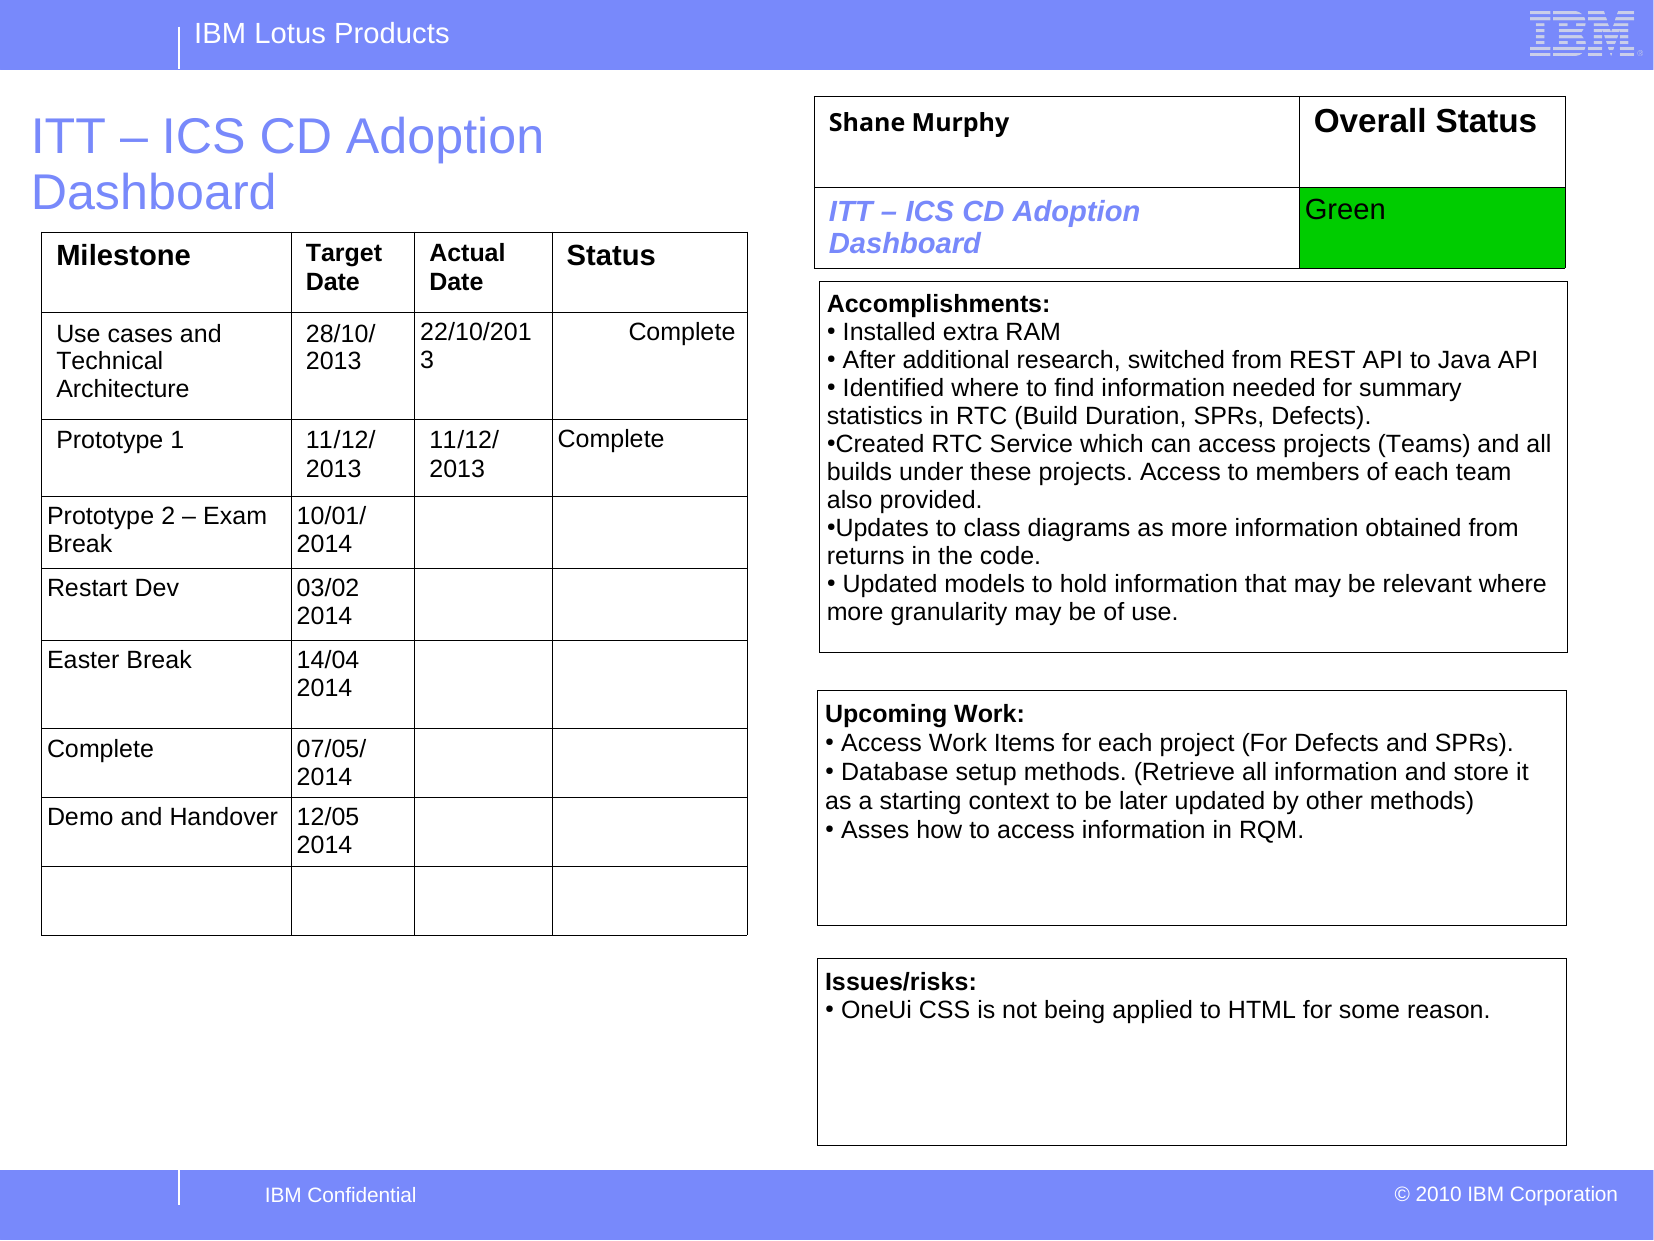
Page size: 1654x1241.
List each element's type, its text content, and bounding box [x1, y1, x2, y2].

table_cell 22/10/2013 [415, 313, 552, 419]
table_cell [415, 497, 552, 568]
table_cell [415, 729, 552, 797]
table_cell Prototype 1 [42, 420, 291, 496]
table_cell [553, 641, 747, 728]
table_header Shane Murphy [815, 97, 1299, 187]
table_cell [415, 798, 552, 866]
table_cell 10/01/ 2014 [292, 497, 414, 568]
table_cell [553, 798, 747, 866]
table_cell Use cases and Technical Architecture [42, 313, 291, 419]
table_header Status [553, 233, 747, 312]
table_cell 12/05 2014 [292, 798, 414, 866]
table_cell 03/02 2014 [292, 569, 414, 640]
table_cell [292, 867, 414, 935]
table_cell Easter Break [42, 641, 291, 728]
table_header Milestone [42, 233, 291, 312]
table_cell [553, 497, 747, 568]
table_cell [415, 867, 552, 935]
table_cell [415, 641, 552, 728]
table_cell Complete [42, 729, 291, 797]
table_header Target Date [292, 233, 414, 312]
table_cell [553, 569, 747, 640]
table_cell [553, 867, 747, 935]
text_box ITT – ICS CD Adoption Dashboard [15, 100, 750, 151]
text_box Upcoming Work: Access Work Items for each project (For Defects and SPRs). Database setup methods. (Retrieve all information and store it as a starting context to be later updated by other methods) Asses how to access information in RQM. [817, 690, 1567, 926]
table_cell Green [1300, 188, 1565, 268]
table_cell ITT – ICS CD Adoption Dashboard [815, 188, 1299, 268]
text_box Issues/risks: OneUi CSS is not being applied to HTML for some reason. [817, 958, 1567, 1146]
table_cell 11/12/ 2013 [415, 420, 552, 496]
table_header Overall Status [1300, 97, 1565, 187]
table_cell 11/12/ 2013 [292, 420, 414, 496]
table_cell [553, 729, 747, 797]
table_cell [415, 569, 552, 640]
table_cell 07/05/ 2014 [292, 729, 414, 797]
table_cell Demo and Handover [42, 798, 291, 866]
table_cell Restart Dev [42, 569, 291, 640]
text_box Accomplishments: Installed extra RAM After additional research, switched from REST API to Java API Identified where to find information needed for summary statistics in RTC (Build Duration, SPRs, Defects). Created RTC Service which can access projects (Teams) and all builds under these projects. Access to members of each team also provided. Updates to class diagrams as more information obtained from returns in the code. Updated models to hold information that may be relevant where more granularity may be of use. [819, 281, 1568, 653]
table_cell Complete [553, 420, 747, 496]
table_cell Prototype 2 – Exam Break [42, 497, 291, 568]
table_cell [42, 867, 291, 935]
table_cell Complete [553, 313, 747, 419]
table_header Actual Date [415, 233, 552, 312]
table_cell 28/10/ 2013 [292, 313, 414, 419]
table_cell 14/04 2014 [292, 641, 414, 728]
picture [1530, 11, 1643, 56]
